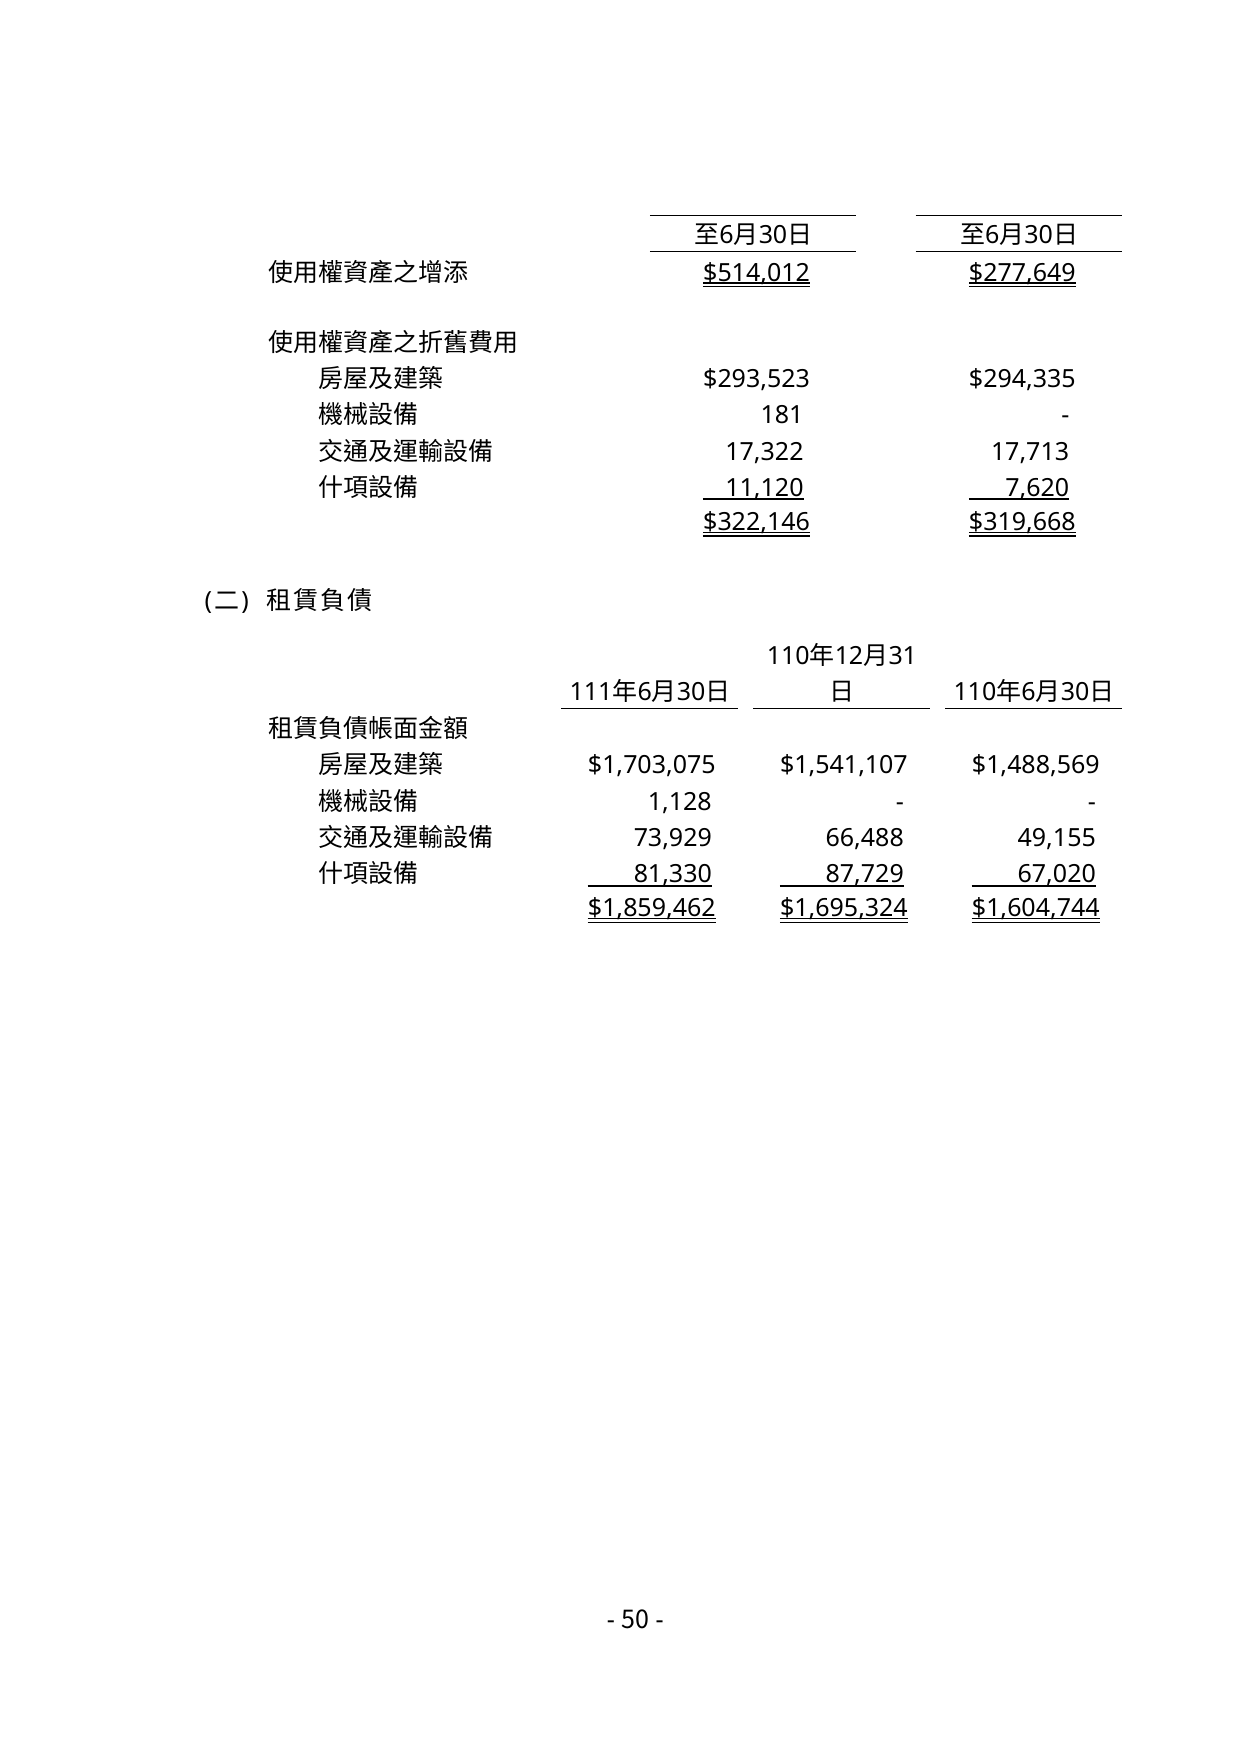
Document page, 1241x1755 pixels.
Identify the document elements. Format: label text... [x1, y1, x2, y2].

table_cell [930, 818, 945, 854]
table_cell 什項設備 [266, 467, 591, 503]
table_cell $ 1,604,744 [945, 890, 1122, 924]
table_cell 什項設備 [266, 854, 546, 890]
table_header 至6月30日 [650, 216, 856, 251]
table_cell 11,120 [650, 467, 856, 503]
table_cell [546, 854, 561, 890]
table_cell [930, 854, 945, 890]
table_cell [546, 781, 561, 817]
table_cell 181 [650, 395, 856, 431]
table_cell [650, 288, 856, 322]
table_cell [591, 251, 650, 288]
table_cell [591, 467, 650, 503]
table_cell 使用權資產之折舊費用 [266, 322, 591, 358]
table_cell [930, 708, 945, 745]
table_cell [930, 890, 945, 924]
table_header [930, 635, 945, 708]
table_header 至6月30日 [916, 216, 1122, 251]
table_cell 使用權資產之增添 [266, 251, 591, 288]
table_cell 房屋及建築 [266, 745, 546, 781]
table_header [266, 635, 546, 708]
table_header [591, 215, 650, 251]
table_cell [591, 395, 650, 431]
table_cell $ 294,335 [916, 359, 1122, 395]
table_cell [546, 890, 561, 924]
table_header [546, 635, 561, 708]
table_cell $ 1,859,462 [561, 890, 738, 924]
table_cell - [753, 781, 930, 817]
table_cell $ 293,523 [650, 359, 856, 395]
table_cell 17,322 [650, 431, 856, 467]
table_cell 17,713 [916, 431, 1122, 467]
table_cell [930, 745, 945, 781]
table_cell $ 1,488,569 [945, 745, 1122, 781]
table_cell $ 1,703,075 [561, 745, 738, 781]
table_cell [856, 359, 916, 395]
table_cell 66,488 [753, 818, 930, 854]
table_header 110年12月31日 [753, 635, 930, 708]
table_cell [591, 504, 650, 538]
table_cell [738, 818, 753, 854]
table_cell [738, 745, 753, 781]
table_cell [856, 322, 916, 358]
table_cell 機械設備 [266, 395, 591, 431]
table_cell - [945, 781, 1122, 817]
table_cell 1,128 [561, 781, 738, 817]
table_cell [856, 395, 916, 431]
table_cell [916, 288, 1122, 322]
table_cell [753, 709, 930, 745]
table_cell [561, 709, 738, 745]
table_cell - [916, 395, 1122, 431]
table_cell $ 277,649 [916, 252, 1122, 288]
text (二) 租賃負債 [177, 581, 1122, 617]
table_cell [546, 818, 561, 854]
table_cell [930, 781, 945, 817]
table_cell 房屋及建築 [266, 359, 591, 395]
table_cell [856, 504, 916, 538]
table_cell 機械設備 [266, 781, 546, 817]
table_cell [856, 431, 916, 467]
table_header 111年6月30日 [561, 635, 738, 708]
table_header [266, 215, 591, 251]
table_cell [546, 708, 561, 745]
table_cell $ 322,146 [650, 504, 856, 538]
table_cell $ 514,012 [650, 252, 856, 288]
table_cell [546, 745, 561, 781]
table_cell [738, 854, 753, 890]
table_cell [266, 890, 546, 924]
table_cell 81,330 [561, 854, 738, 890]
table_cell 交通及運輸設備 [266, 818, 546, 854]
table_cell [591, 359, 650, 395]
table_cell [591, 431, 650, 467]
table_cell [266, 504, 591, 538]
table_cell 租賃負債帳面金額 [266, 708, 546, 745]
table_cell [945, 709, 1122, 745]
table_cell 67,020 [945, 854, 1122, 890]
table_cell 交通及運輸設備 [266, 431, 591, 467]
table_cell [856, 251, 916, 288]
table_cell 7,620 [916, 467, 1122, 503]
table_header [738, 635, 753, 708]
table_cell [266, 288, 591, 322]
table_header 110年6月30日 [945, 635, 1122, 708]
table_cell $ 319,668 [916, 504, 1122, 538]
table_cell [738, 708, 753, 745]
table_cell [856, 467, 916, 503]
table_cell [591, 288, 650, 322]
table_cell 73,929 [561, 818, 738, 854]
table_cell [916, 322, 1122, 358]
table_cell 87,729 [753, 854, 930, 890]
table_cell [856, 288, 916, 322]
table_cell $ 1,541,107 [753, 745, 930, 781]
table_cell [738, 781, 753, 817]
table_cell [591, 322, 650, 358]
table_header [856, 215, 916, 251]
table_cell $ 1,695,324 [753, 890, 930, 924]
table_cell 49,155 [945, 818, 1122, 854]
table_cell [650, 322, 856, 358]
table_cell [738, 890, 753, 924]
